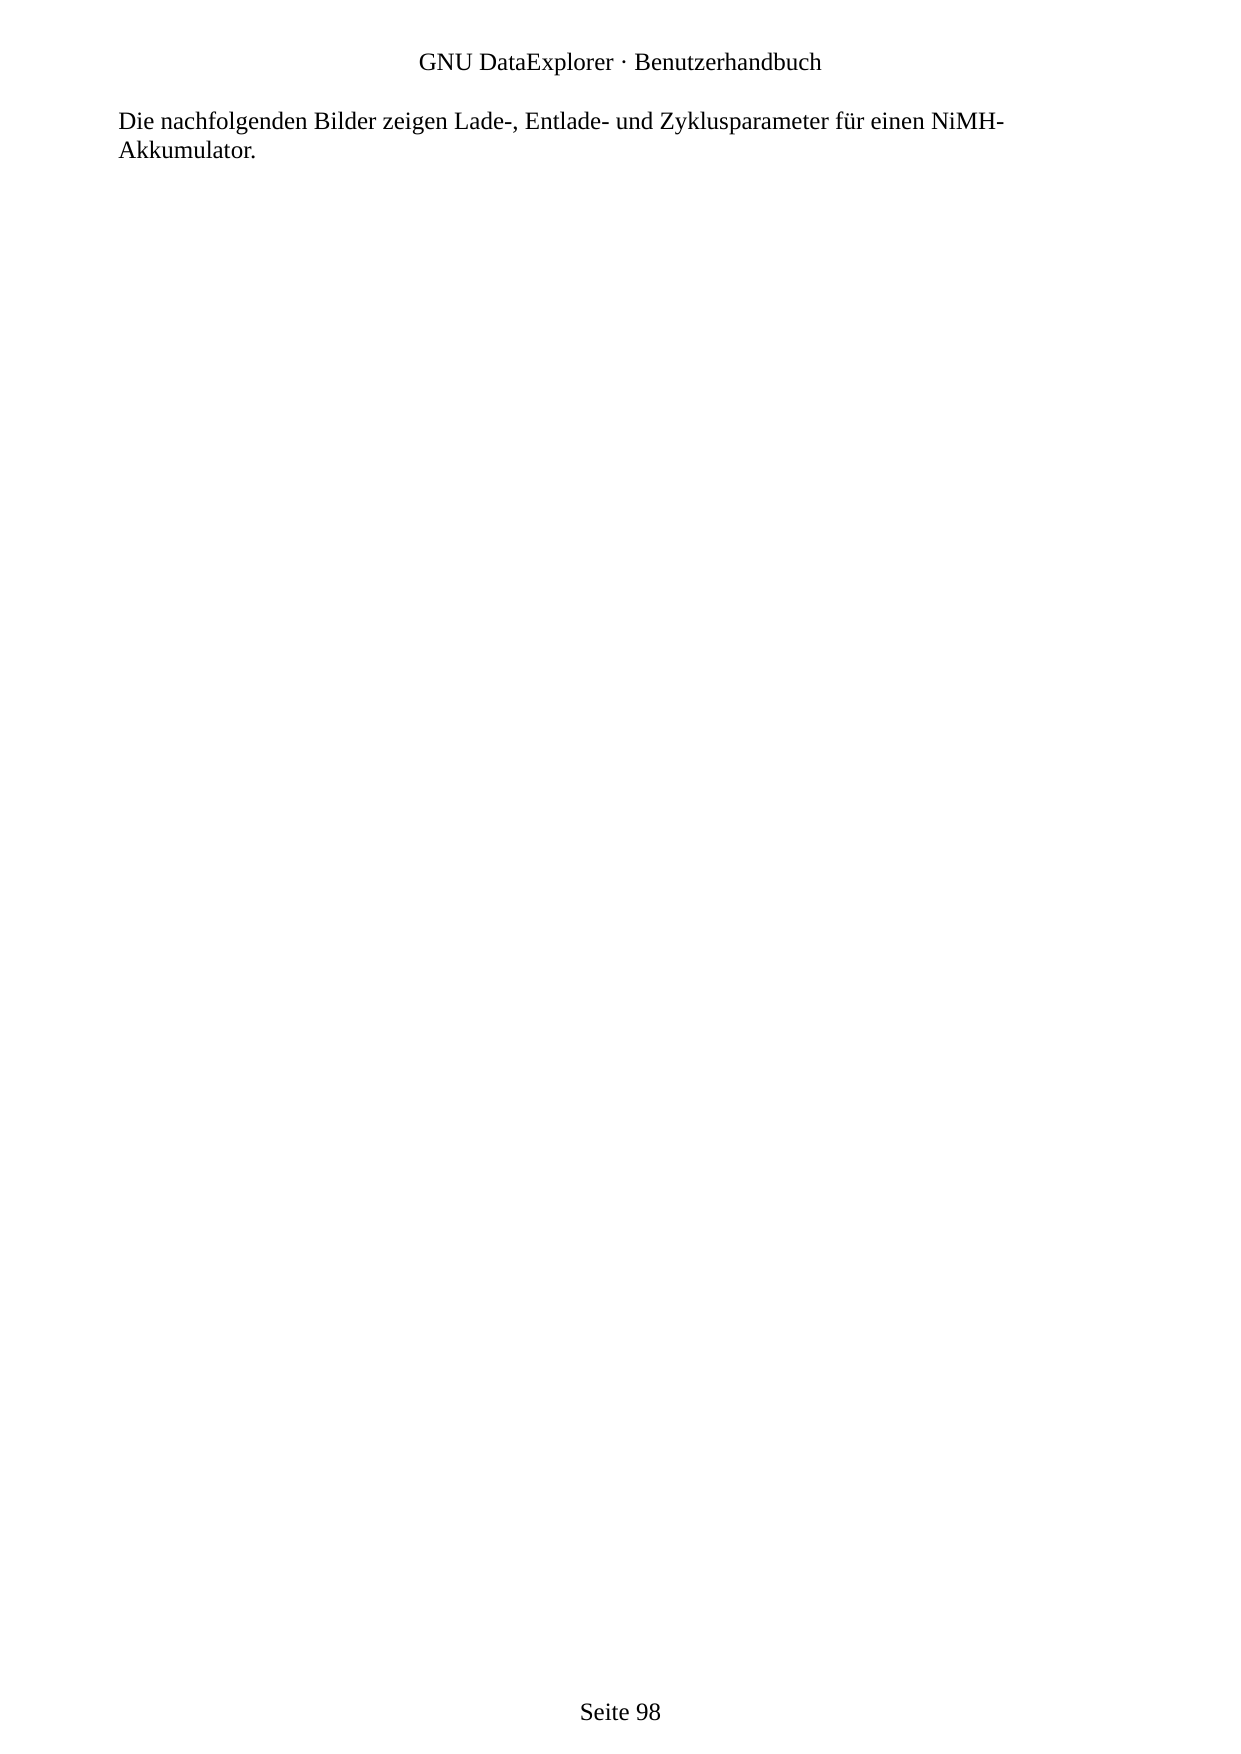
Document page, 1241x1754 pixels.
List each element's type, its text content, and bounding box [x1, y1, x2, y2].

text Die nachfolgenden Bilder zeigen Lade-, Entlade- und Zyklusparameter für einen NiMH-Akkumulator. [118, 106, 1122, 164]
